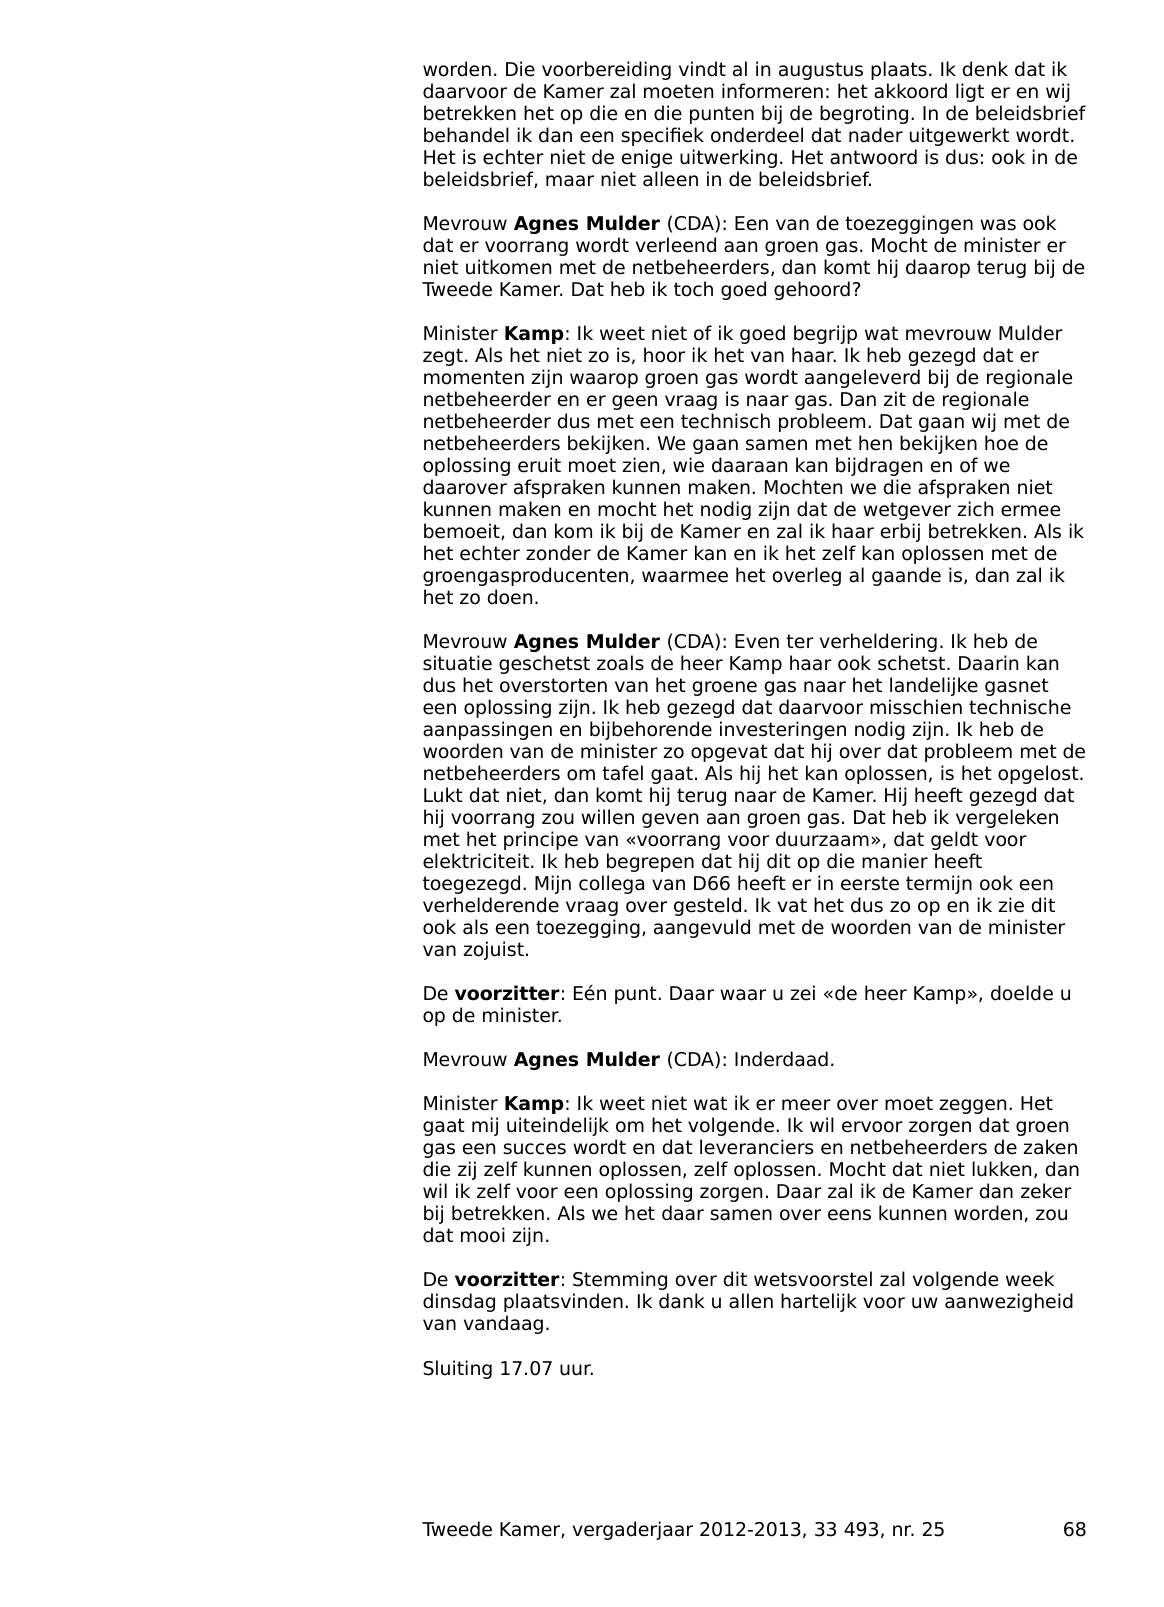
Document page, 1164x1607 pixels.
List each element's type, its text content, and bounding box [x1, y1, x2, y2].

text Mevrouw Agnes Mulder (CDA): Een van de toezeggingen was ook dat er voorrang wordt verleend aan groen gas. Mocht de minister er niet uitkomen met de netbeheerders, dan komt hij daarop terug bij de Tweede Kamer. Dat heb ik toch goed gehoord? [422, 213, 1087, 301]
text Minister Kamp: Ik weet niet of ik goed begrijp wat mevrouw Mulder zegt. Als het niet zo is, hoor ik het van haar. Ik heb gezegd dat er momenten zijn waarop groen gas wordt aangeleverd bij de regionale netbeheerder en er geen vraag is naar gas. Dan zit de regionale netbeheerder dus met een technisch probleem. Dat gaan wij met de netbeheerders bekijken. We gaan samen met hen bekijken hoe de oplossing eruit moet zien, wie daaraan kan bijdragen en of we daarover afspraken kunnen maken. Mochten we die afspraken niet kunnen maken en mocht het nodig zijn dat de wetgever zich ermee bemoeit, dan kom ik bij de Kamer en zal ik haar erbij betrekken. Als ik het echter zonder de Kamer kan en ik het zelf kan oplossen met de groengasproducenten, waarmee het overleg al gaande is, dan zal ik het zo doen. [422, 323, 1087, 609]
text Sluiting 17.07 uur. [422, 1357, 1087, 1379]
text Mevrouw Agnes Mulder (CDA): Inderdaad. [422, 1049, 1087, 1071]
text Minister Kamp: Ik weet niet wat ik er meer over moet zeggen. Het gaat mij uiteindelijk om het volgende. Ik wil ervoor zorgen dat groen gas een succes wordt en dat leveranciers en netbeheerders de zaken die zij zelf kunnen oplossen, zelf oplossen. Mocht dat niet lukken, dan wil ik zelf voor een oplossing zorgen. Daar zal ik de Kamer dan zeker bij betrekken. Als we het daar samen over eens kunnen worden, zou dat mooi zijn. [422, 1093, 1087, 1247]
text worden. Die voorbereiding vindt al in augustus plaats. Ik denk dat ik daarvoor de Kamer zal moeten informeren: het akkoord ligt er en wij betrekken het op die en die punten bij de begroting. In de beleidsbrief behandel ik dan een specifiek onderdeel dat nader uitgewerkt wordt. Het is echter niet de enige uitwerking. Het antwoord is dus: ook in de beleidsbrief, maar niet alleen in de beleidsbrief. [422, 59, 1087, 191]
text Mevrouw Agnes Mulder (CDA): Even ter verheldering. Ik heb de situatie geschetst zoals de heer Kamp haar ook schetst. Daarin kan dus het overstorten van het groene gas naar het landelijke gasnet een oplossing zijn. Ik heb gezegd dat daarvoor misschien technische aanpassingen en bijbehorende investeringen nodig zijn. Ik heb de woorden van de minister zo opgevat dat hij over dat probleem met de netbeheerders om tafel gaat. Als hij het kan oplossen, is het opgelost. Lukt dat niet, dan komt hij terug naar de Kamer. Hij heeft gezegd dat hij voorrang zou willen geven aan groen gas. Dat heb ik vergeleken met het principe van «voorrang voor duurzaam», dat geldt voor elektriciteit. Ik heb begrepen dat hij dit op die manier heeft toegezegd. Mijn collega van D66 heeft er in eerste termijn ook een verhelderende vraag over gesteld. Ik vat het dus zo op en ik zie dit ook als een toezegging, aangevuld met de woorden van de minister van zojuist. [422, 631, 1087, 961]
text De voorzitter: Eén punt. Daar waar u zei «de heer Kamp», doelde u op de minister. [422, 983, 1087, 1027]
text De voorzitter: Stemming over dit wetsvoorstel zal volgende week dinsdag plaatsvinden. Ik dank u allen hartelijk voor uw aanwezigheid van vandaag. [422, 1269, 1087, 1335]
